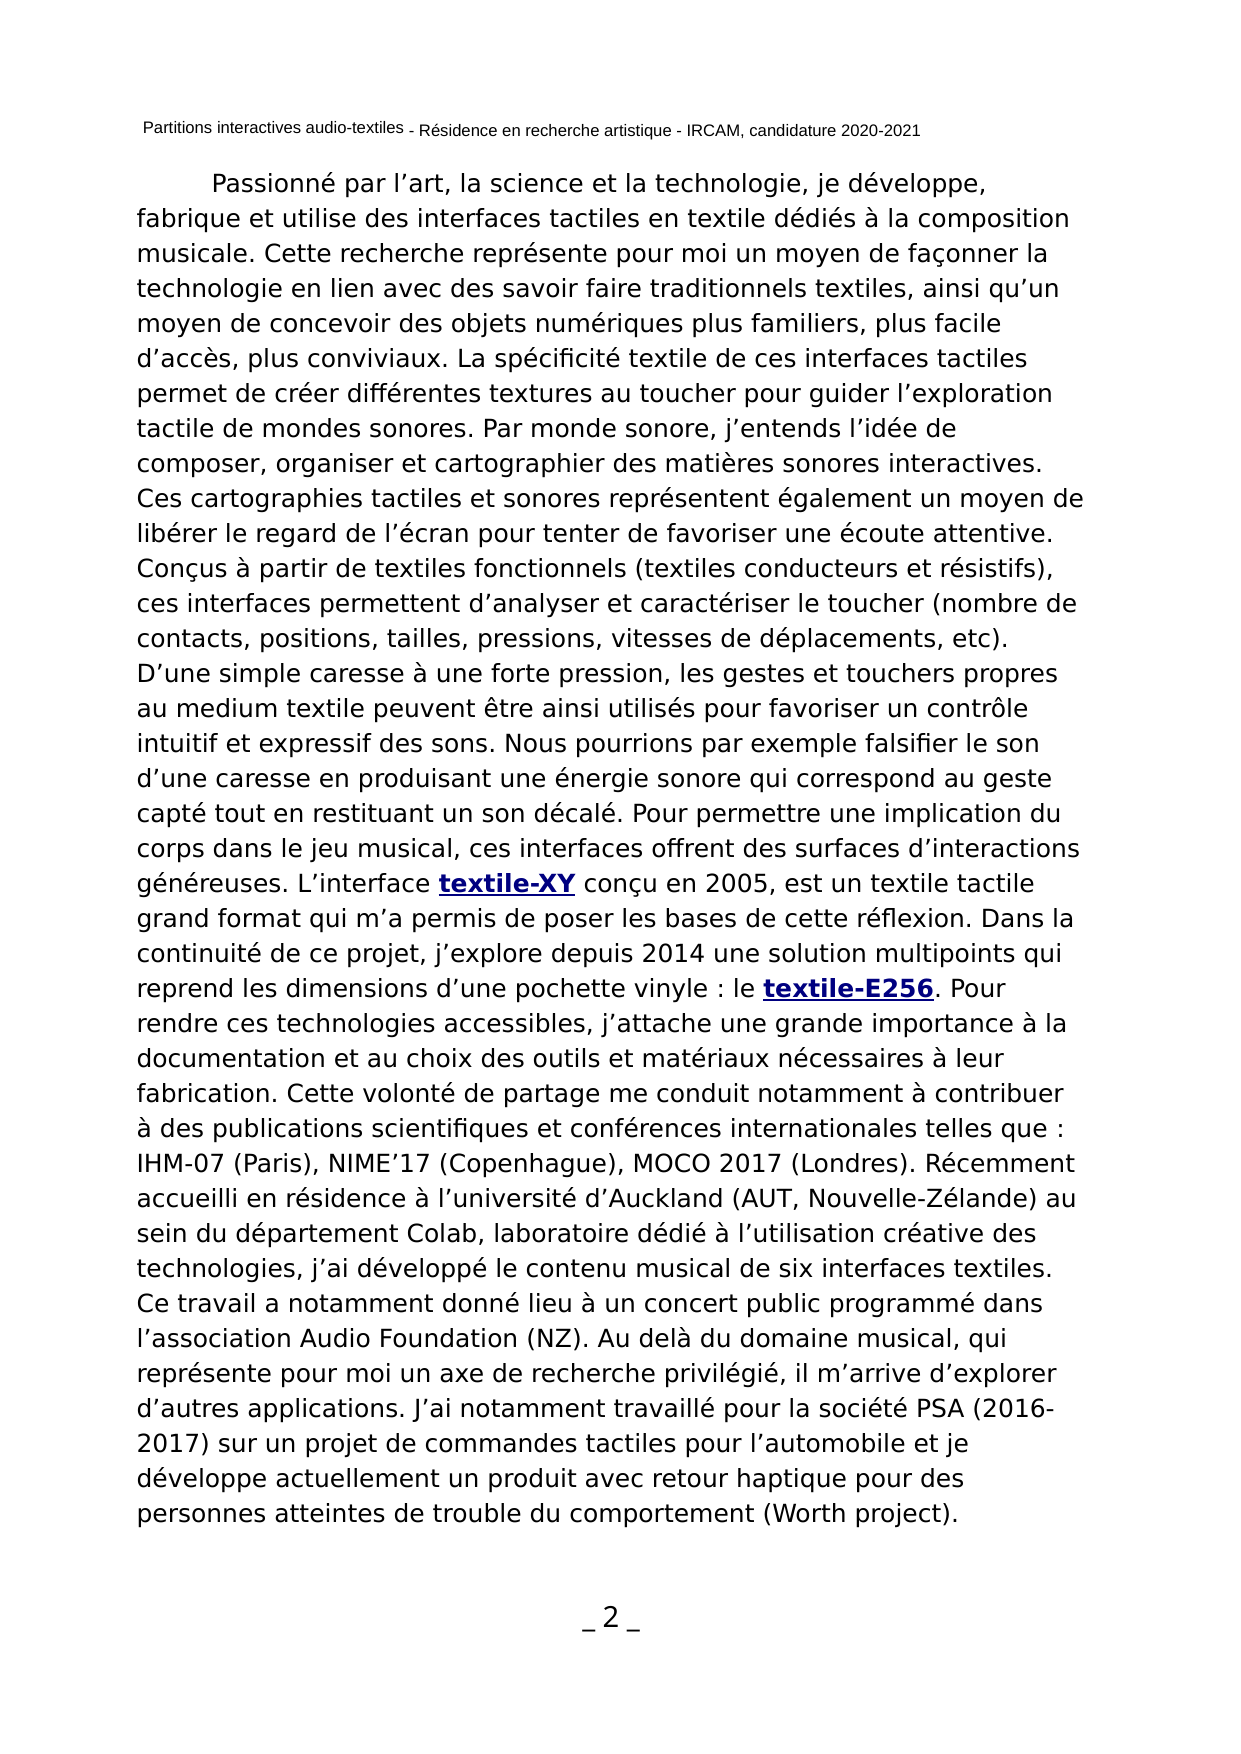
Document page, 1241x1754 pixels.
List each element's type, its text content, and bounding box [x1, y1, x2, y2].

text Passionné par l’art, la science et la technologie, je développe, fabrique et utilise des interfaces tactiles en textile dédiés à la composition musicale. Cette recherche représente pour moi un moyen de façonner la technologie en lien avec des savoir faire traditionnels textiles, ainsi qu’un moyen de concevoir des objets numériques plus familiers, plus facile d’accès, plus conviviaux. La spécificité textile de ces interfaces tactiles permet de créer différentes textures au toucher pour guider l’exploration tactile de mondes sonores. Par monde sonore, j’entends l’idée de composer, organiser et cartographier des matières sonores interactives. Ces cartographies tactiles et sonores représentent également un moyen de libérer le regard de l’écran pour tenter de favoriser une écoute attentive. Conçus à partir de textiles fonctionnels (textiles conducteurs et résistifs), ces interfaces permettent d’analyser et caractériser le toucher (nombre de contacts, positions, tailles, pressions, vitesses de déplacements, etc). D’une simple caresse à une forte pression, les gestes et touchers propres au medium textile peuvent être ainsi utilisés pour favoriser un contrôle intuitif et expressif des sons. Nous pourrions par exemple falsifier le son d’une caresse en produisant une énergie sonore qui correspond au geste capté tout en restituant un son décalé. Pour permettre une implication du corps dans le jeu musical, ces interfaces offrent des surfaces d’interactions généreuses. L’interface textile-XY conçu en 2005, est un textile tactile grand format qui m’a permis de poser les bases de cette réflexion. Dans la continuité de ce projet, j’explore depuis 2014 une solution multipoints qui reprend les dimensions d’une pochette vinyle : le textile-E256. Pour rendre ces technologies accessibles, j’attache une grande importance à la documentation et au choix des outils et matériaux nécessaires à leur fabrication. Cette volonté de partage me conduit notamment à contribuer à des publications scientifiques et conférences internationales telles que : IHM-07 (Paris), NIME’17 (Copenhague), MOCO 2017 (Londres). Récemment accueilli en résidence à l’université d’Auckland (AUT, Nouvelle-Zélande) au sein du département Colab, laboratoire dédié à l’utilisation créative des technologies, j’ai développé le contenu musical de six interfaces textiles. Ce travail a notamment donné lieu à un concert public programmé dans l’association Audio Foundation (NZ). Au delà du domaine musical, qui représente pour moi un axe de recherche privilégié, il m’arrive d’explorer d’autres applications. J’ai notamment travaillé pour la société PSA (2016-2017) sur un projet de commandes tactiles pour l’automobile et je développe actuellement un produit avec retour haptique pour des personnes atteintes de trouble du comportement (Worth project). [136, 169, 1085, 1528]
